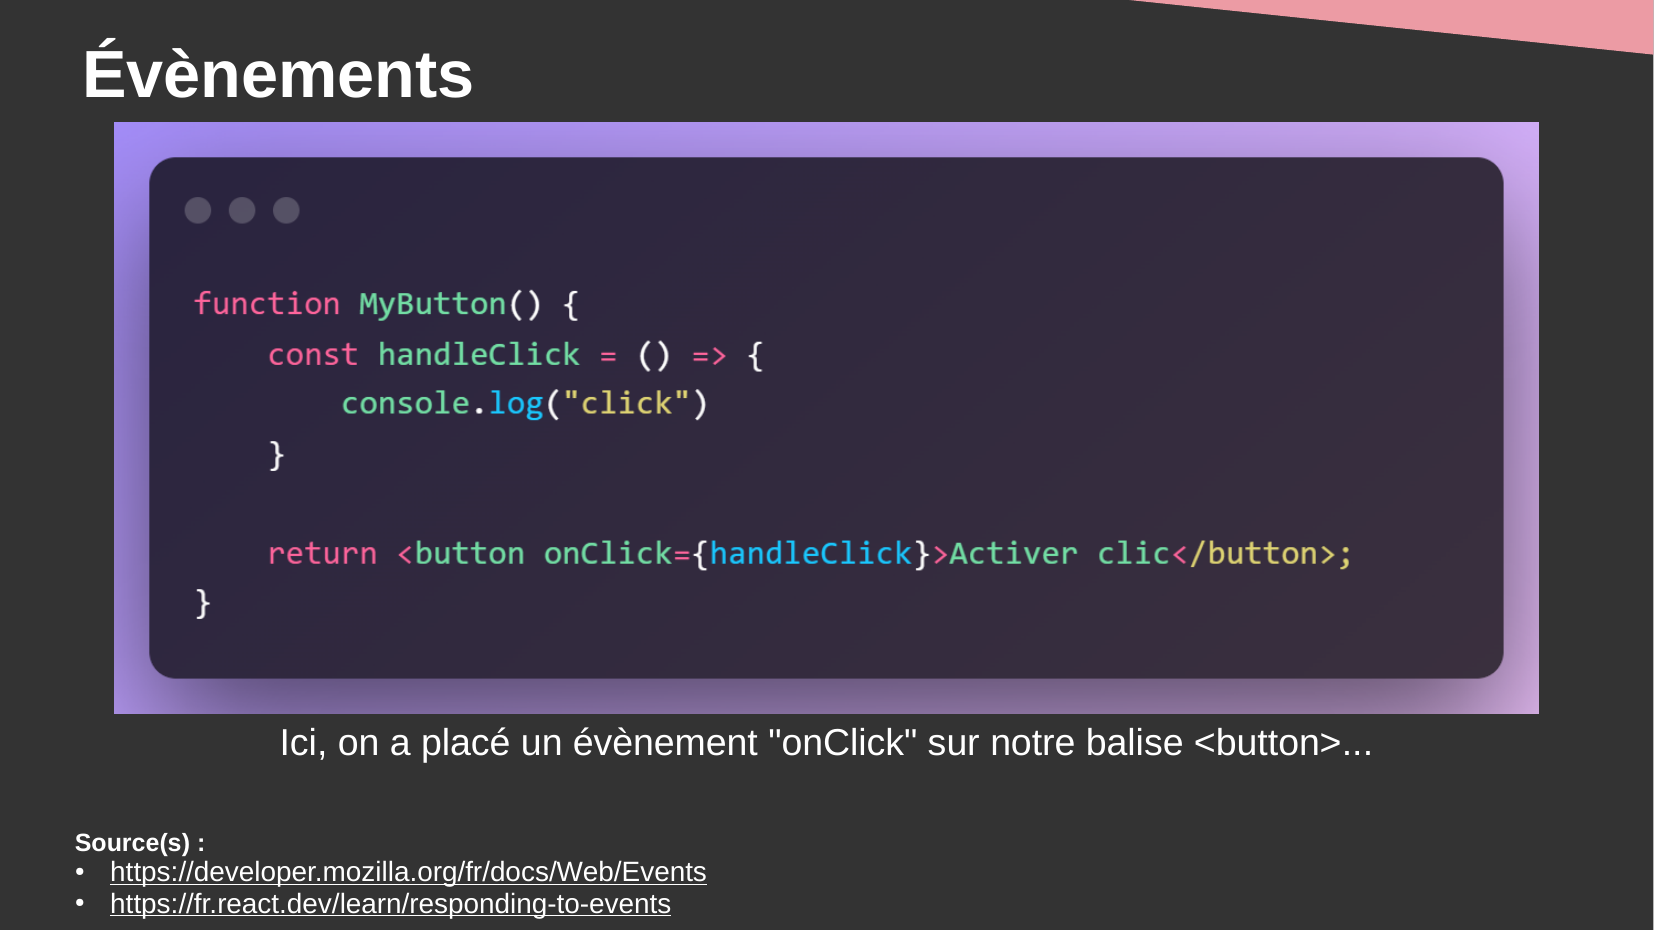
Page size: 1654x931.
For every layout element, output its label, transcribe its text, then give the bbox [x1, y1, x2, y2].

text_box Ici, on a placé un évènement "onClick" sur notre balise <button>... [118, 713, 1536, 813]
picture [114, 122, 1539, 714]
text_box [1129, 0, 1654, 55]
title Évènements [82, 37, 1571, 114]
text_box Source(s) : https://developer.mozilla.org/fr/docs/Web/Events https://fr.react.dev/learn/responding-to-events [60, 821, 1546, 927]
